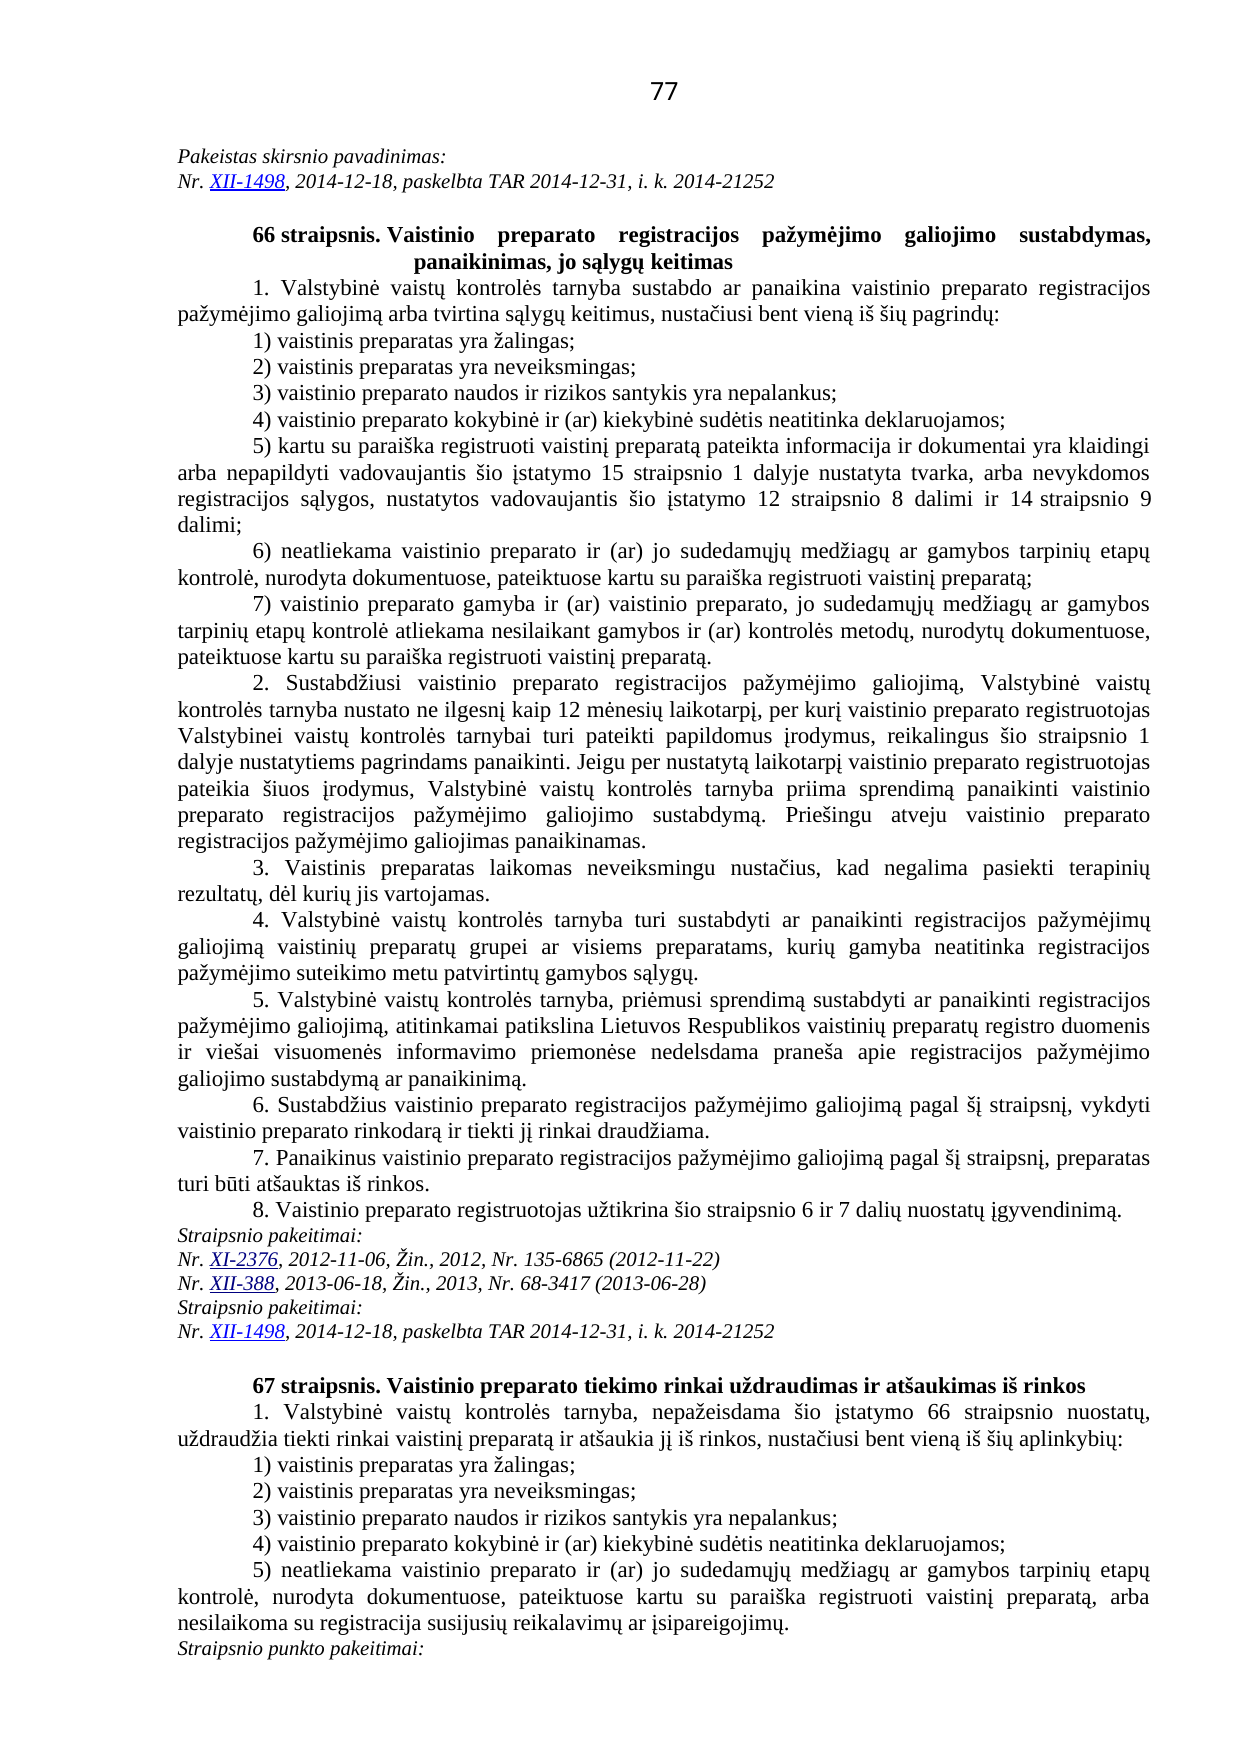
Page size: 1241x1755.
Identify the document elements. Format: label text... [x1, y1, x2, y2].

text 6) neatliekama vaistinio preparato ir (ar) jo sudedamųjų medžiagų ar gamybos tarpinių etapų kontrolė, nurodyta dokumentuose, pateiktuose kartu su paraiška registruoti vaistinį preparatą; [177, 538, 1152, 590]
text 5) kartu su paraiška registruoti vaistinį preparatą pateikta informacija ir dokumentai yra klaidingi arba nepapildyti vadovaujantis šio įstatymo 15 straipsnio 1 dalyje nustatyta tvarka, arba nevykdomos registracijos sąlygos, nustatytos vadovaujantis šio įstatymo 12 straipsnio 8 dalimi ir 14 straipsnio 9 dalimi; [177, 432, 1152, 538]
text 4) vaistinio preparato kokybinė ir (ar) kiekybinė sudėtis neatitinka deklaruojamos; [177, 406, 1152, 432]
text 3) vaistinio preparato naudos ir rizikos santykis yra nepalankus; [177, 379, 1152, 406]
text 1) vaistinis preparatas yra žalingas; [177, 1451, 1152, 1477]
text 8. Vaistinio preparato registruotojas užtikrina šio straipsnio 6 ir 7 dalių nuostatų įgyvendinimą. [177, 1196, 1152, 1223]
text 67 straipsnis. Vaistinio preparato tiekimo rinkai uždraudimas ir atšaukimas iš rinkos [252, 1372, 1152, 1398]
text Nr. XI-2376, 2012-11-06, Žin., 2012, Nr. 135-6865 (2012-11-22) [177, 1247, 1152, 1271]
text 6. Sustabdžius vaistinio preparato registracijos pažymėjimo galiojimą pagal šį straipsnį, vykdyti vaistinio preparato rinkodarą ir tiekti jį rinkai draudžiama. [177, 1091, 1152, 1144]
text 2. Sustabdžiusi vaistinio preparato registracijos pažymėjimo galiojimą, Valstybinė vaistų kontrolės tarnyba nustato ne ilgesnį kaip 12 mėnesių laikotarpį, per kurį vaistinio preparato registruotojas Valstybinei vaistų kontrolės tarnybai turi pateikti papildomus įrodymus, reikalingus šio straipsnio 1 dalyje nustatytiems pagrindams panaikinti. Jeigu per nustatytą laikotarpį vaistinio preparato registruotojas pateikia šiuos įrodymus, Valstybinė vaistų kontrolės tarnyba priima sprendimą panaikinti vaistinio preparato registracijos pažymėjimo galiojimo sustabdymą. Priešingu atveju vaistinio preparato registracijos pažymėjimo galiojimas panaikinamas. [177, 669, 1152, 854]
text 5. Valstybinė vaistų kontrolės tarnyba, priėmusi sprendimą sustabdyti ar panaikinti registracijos pažymėjimo galiojimą, atitinkamai patikslina Lietuvos Respublikos vaistinių preparatų registro duomenis ir viešai visuomenės informavimo priemonėse nedelsdama praneša apie registracijos pažymėjimo galiojimo sustabdymą ar panaikinimą. [177, 986, 1152, 1091]
text 4. Valstybinė vaistų kontrolės tarnyba turi sustabdyti ar panaikinti registracijos pažymėjimų galiojimą vaistinių preparatų grupei ar visiems preparatams, kurių gamyba neatitinka registracijos pažymėjimo suteikimo metu patvirtintų gamybos sąlygų. [177, 907, 1152, 986]
text 3) vaistinio preparato naudos ir rizikos santykis yra nepalankus; [177, 1504, 1152, 1530]
text Pakeistas skirsnio pavadinimas: [177, 144, 1152, 168]
text Nr. XII-1498, 2014-12-18, paskelbta TAR 2014-12-31, i. k. 2014-21252 [177, 1319, 1152, 1343]
text Nr. XII-1498, 2014-12-18, paskelbta TAR 2014-12-31, i. k. 2014-21252 [177, 168, 1152, 193]
text 66 straipsnis. Vaistinio preparato registracijos pažymėjimo galiojimo sustabdymas, panaikinimas, jo sąlygų keitimas [252, 221, 1152, 274]
text Straipsnio pakeitimai: [177, 1223, 1152, 1247]
text 1. Valstybinė vaistų kontrolės tarnyba sustabdo ar panaikina vaistinio preparato registracijos pažymėjimo galiojimą arba tvirtina sąlygų keitimus, nustačiusi bent vieną iš šių pagrindų: [177, 274, 1152, 327]
text Straipsnio punkto pakeitimai: [177, 1635, 1152, 1659]
text 2) vaistinis preparatas yra neveiksmingas; [177, 1477, 1152, 1504]
text 1. Valstybinė vaistų kontrolės tarnyba, nepažeisdama šio įstatymo 66 straipsnio nuostatų, uždraudžia tiekti rinkai vaistinį preparatą ir atšaukia jį iš rinkos, nustačiusi bent vieną iš šių aplinkybių: [177, 1398, 1152, 1451]
text 3. Vaistinis preparatas laikomas neveiksmingu nustačius, kad negalima pasiekti terapinių rezultatų, dėl kurių jis vartojamas. [177, 854, 1152, 907]
text 4) vaistinio preparato kokybinė ir (ar) kiekybinė sudėtis neatitinka deklaruojamos; [177, 1530, 1152, 1556]
text 1) vaistinis preparatas yra žalingas; [177, 327, 1152, 353]
text 2) vaistinis preparatas yra neveiksmingas; [177, 353, 1152, 379]
text Nr. XII-388, 2013-06-18, Žin., 2013, Nr. 68-3417 (2013-06-28) [177, 1271, 1152, 1295]
text 7. Panaikinus vaistinio preparato registracijos pažymėjimo galiojimą pagal šį straipsnį, preparatas turi būti atšauktas iš rinkos. [177, 1144, 1152, 1196]
text 5) neatliekama vaistinio preparato ir (ar) jo sudedamųjų medžiagų ar gamybos tarpinių etapų kontrolė, nurodyta dokumentuose, pateiktuose kartu su paraiška registruoti vaistinį preparatą, arba nesilaikoma su registracija susijusių reikalavimų ar įsipareigojimų. [177, 1556, 1152, 1635]
text 7) vaistinio preparato gamyba ir (ar) vaistinio preparato, jo sudedamųjų medžiagų ar gamybos tarpinių etapų kontrolė atliekama nesilaikant gamybos ir (ar) kontrolės metodų, nurodytų dokumentuose, pateiktuose kartu su paraiška registruoti vaistinį preparatą. [177, 590, 1152, 669]
text Straipsnio pakeitimai: [177, 1295, 1152, 1319]
